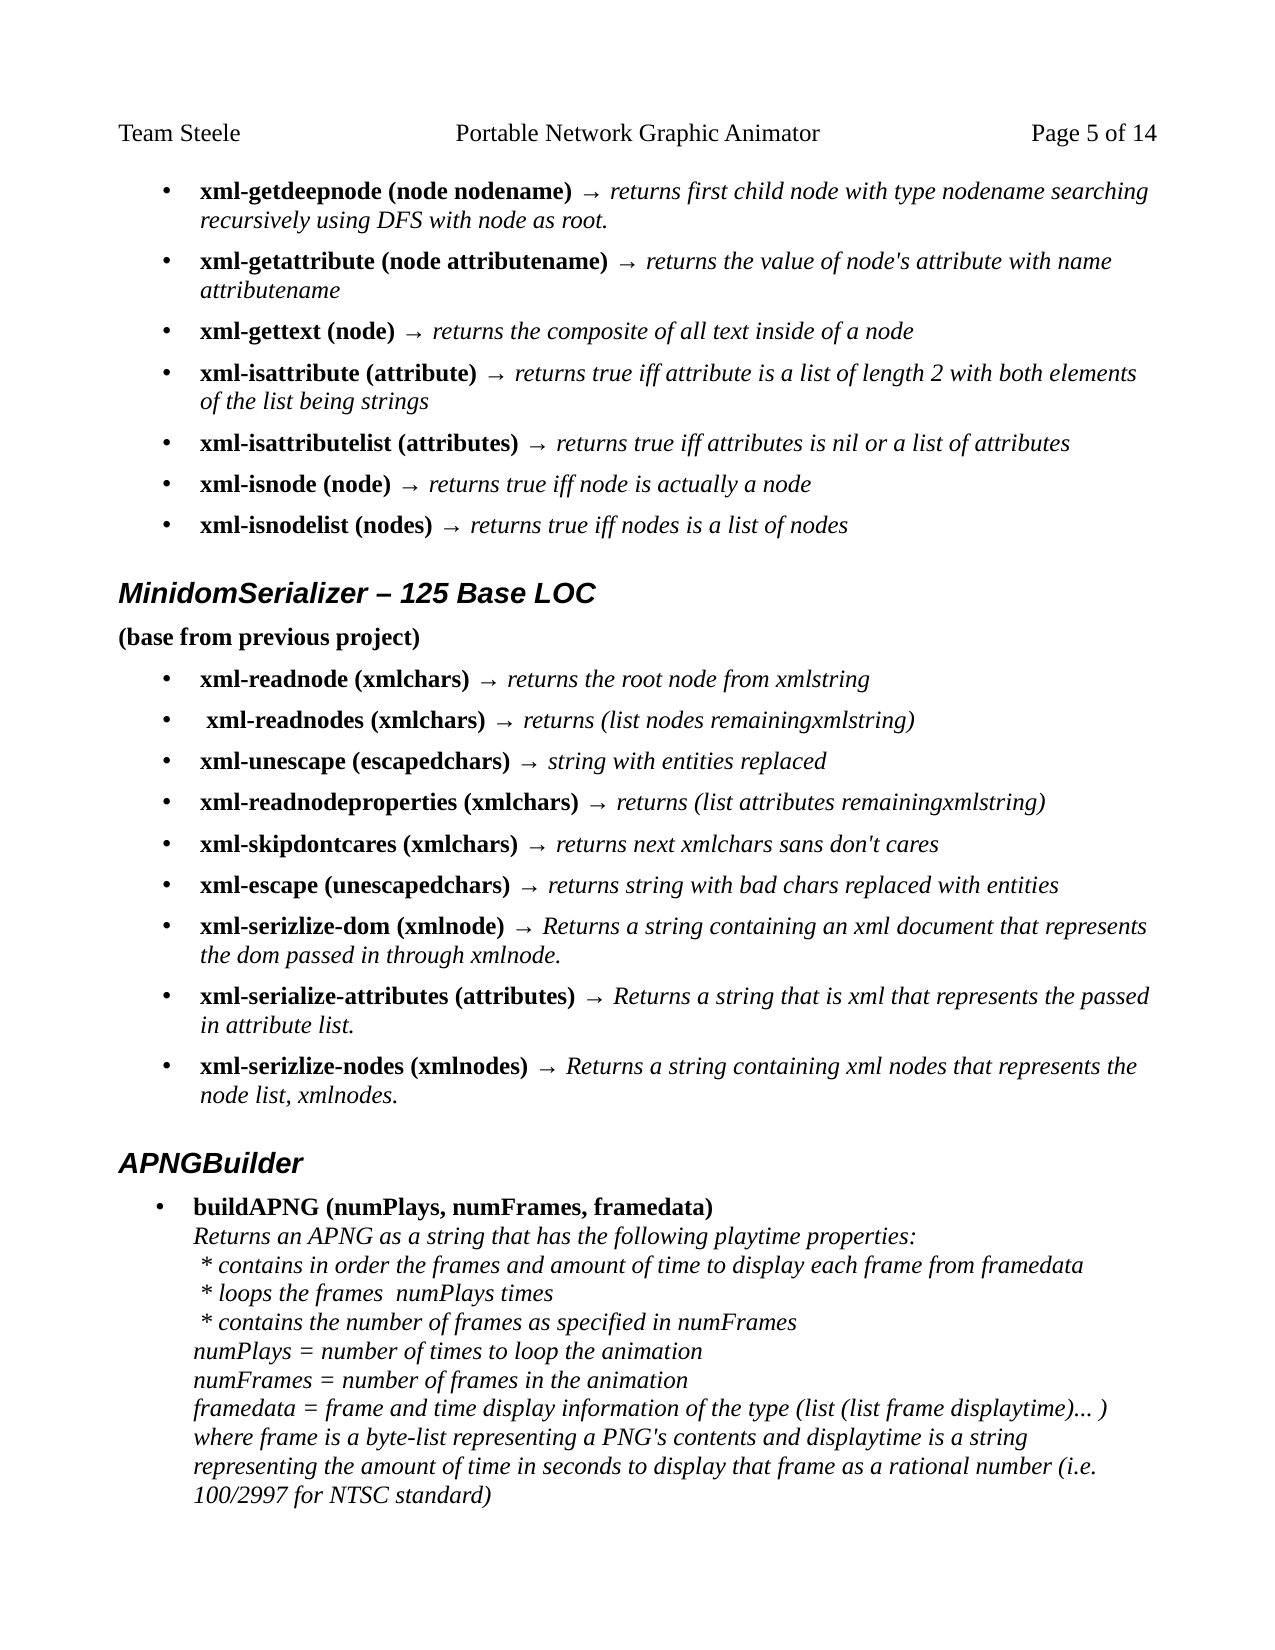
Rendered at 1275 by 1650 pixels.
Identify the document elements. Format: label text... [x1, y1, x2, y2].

list xml-readnode (xmlchars) → returns the root node from xmlstring [162, 664, 1157, 692]
list xml-gettext (node) → returns the composite of all text inside of a node [162, 316, 1157, 345]
list xml-serialize-attributes (attributes) → Returns a string that is xml that represents the passed in attribute list. [162, 981, 1157, 1039]
subtitle MinidomSerializer – 125 Base LOC [118, 576, 1157, 610]
list xml-isnodelist (nodes) → returns true iff nodes is a list of nodes [162, 510, 1157, 539]
list xml-readnodes (xmlchars) → returns (list nodes remainingxmlstring) [162, 705, 1157, 734]
list xml-isnode (node) → returns true iff node is actually a node [162, 469, 1157, 498]
list xml-unescape (escapedchars) → string with entities replaced [162, 746, 1157, 775]
list xml-isattribute (attribute) → returns true iff attribute is a list of length 2 with both elements of the list being strings [162, 358, 1157, 415]
list xml-escape (unescapedchars) → returns string with bad chars replaced with entities [162, 870, 1157, 899]
list xml-serizlize-dom (xmlnode) → Returns a string containing an xml document that represents the dom passed in through xmlnode. [162, 911, 1157, 969]
list xml-skipdontcares (xmlchars) → returns next xmlchars sans don't cares [162, 829, 1157, 857]
list xml-isattributelist (attributes) → returns true iff attributes is nil or a list of attributes [162, 428, 1157, 456]
list buildAPNG (numPlays, numFrames, framedata) Returns an APNG as a string that has the following playtime properties: * contains in order the frames and amount of time to display each frame from framedata * loops the frames numPlays times * contains the number of frames as specified in numFrames numPlays = number of times to loop the animation numFrames = number of frames in the animation framedata = frame and time display information of the type (list (list frame displaytime)... ) where frame is a byte-list representing a PNG's contents and displaytime is a string representing the amount of time in seconds to display that frame as a rational number (i.e. 100/2997 for NTSC standard) [156, 1192, 1157, 1508]
list xml-getattribute (node attributename) → returns the value of node's attribute with name attributename [162, 246, 1157, 304]
list xml-serizlize-nodes (xmlnodes) → Returns a string containing xml nodes that represents the node list, xmlnodes. [162, 1051, 1157, 1109]
subtitle APNGBuilder [118, 1146, 1157, 1180]
list xml-getdeepnode (node nodename) → returns first child node with type nodename searching recursively using DFS with node as root. [162, 176, 1157, 234]
list xml-readnodeproperties (xmlchars) → returns (list attributes remainingxmlstring) [162, 787, 1157, 816]
text (base from previous project) [118, 622, 1157, 651]
